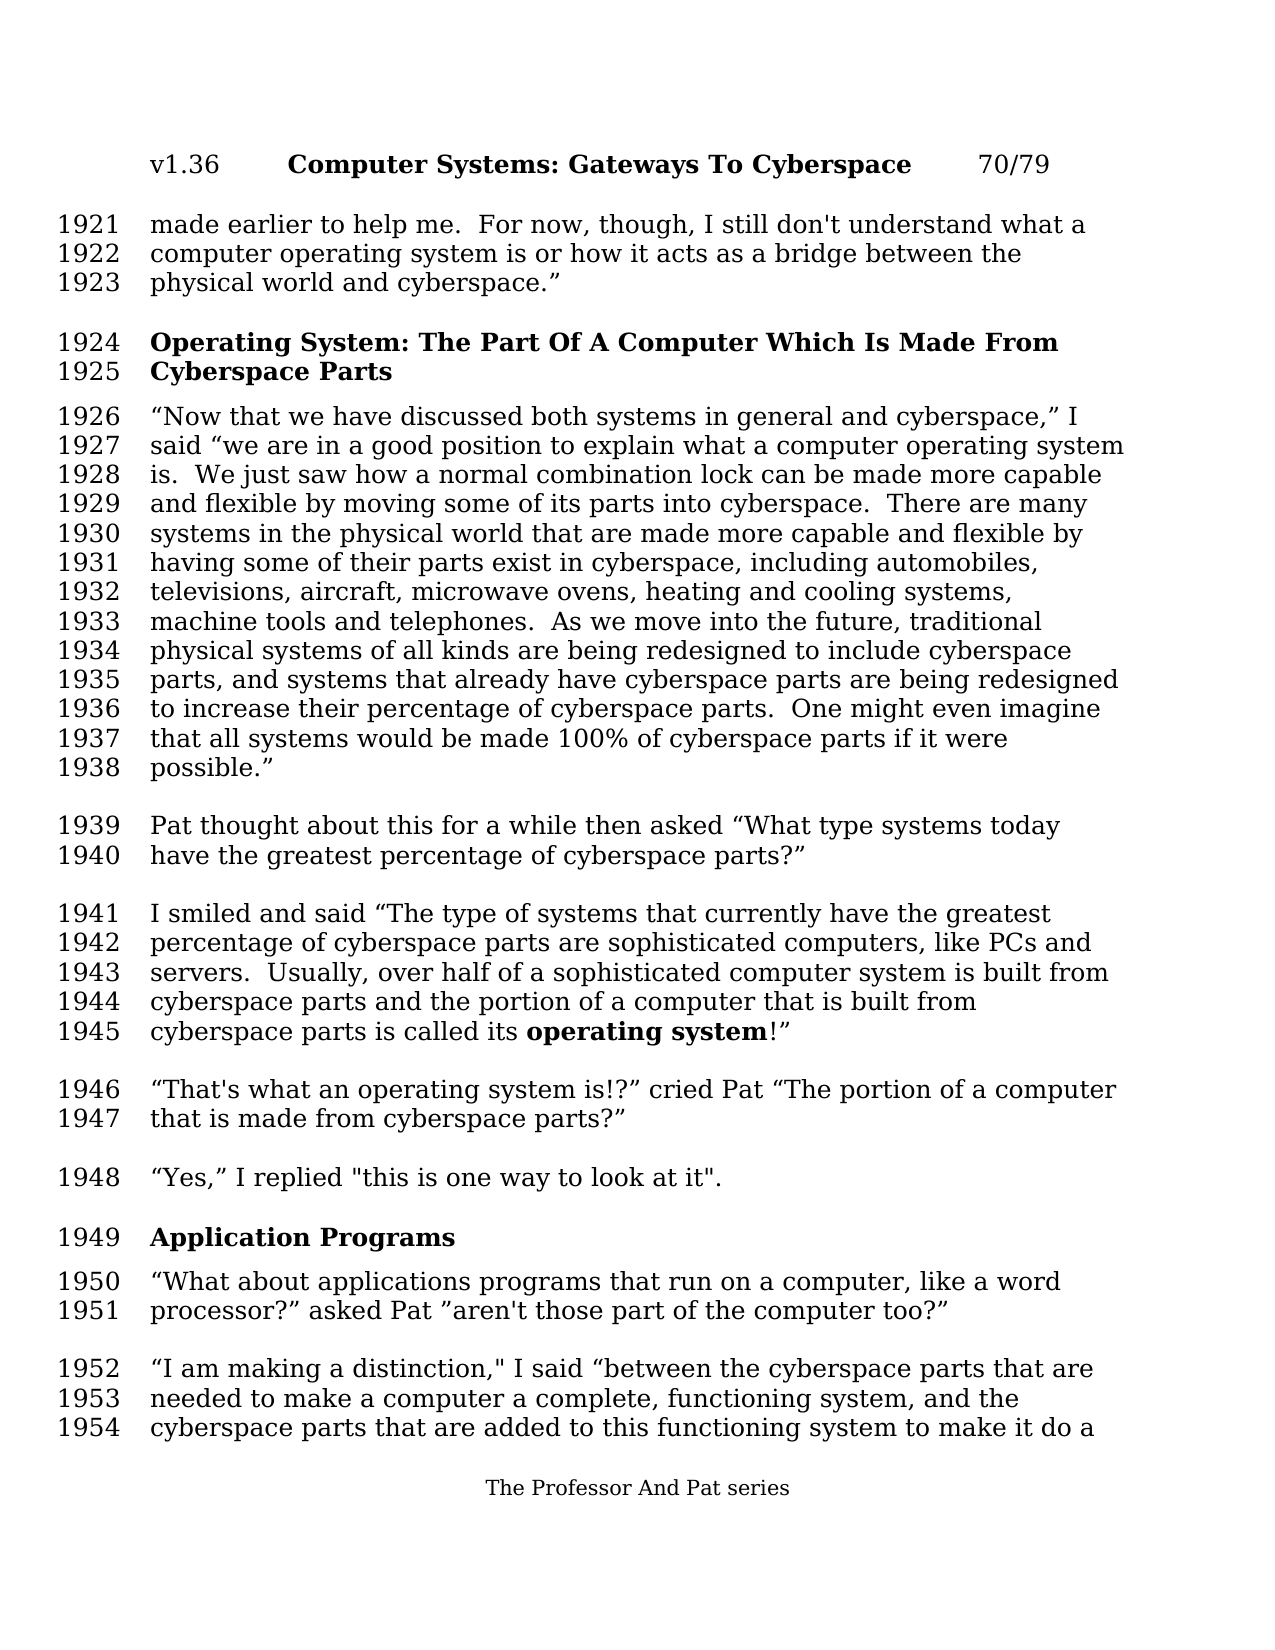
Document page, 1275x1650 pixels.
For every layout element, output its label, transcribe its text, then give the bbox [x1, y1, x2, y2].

text “I am making a distinction," I said “between the cyberspace parts that are needed to make a computer a complete, functioning system, and the cyberspace parts that are added to this functioning system to make it do a [150, 1355, 1125, 1442]
text I smiled and said “The type of systems that currently have the greatest percentage of cyberspace parts are sophisticated computers, like PCs and servers. Usually, over half of a sophisticated computer system is built from cyberspace parts and the portion of a computer that is built from cyberspace parts is called its operating system!” [150, 899, 1125, 1046]
subtitle Application Programs [150, 1222, 1125, 1252]
text “That's what an operating system is!?” cried Pat “The portion of a computer that is made from cyberspace parts?” [150, 1075, 1125, 1134]
text made earlier to help me. For now, though, I still don't understand what a computer operating system is or how it acts as a bridge between the physical world and cyberspace.” [150, 210, 1125, 298]
text Pat thought about this for a while then asked “What type systems today have the greatest percentage of cyberspace parts?” [150, 812, 1125, 870]
text “Now that we have discussed both systems in general and cyberspace,” I said “we are in a good position to explain what a computer operating system is. We just saw how a normal combination lock can be made more capable and flexible by moving some of its parts into cyberspace. There are many systems in the physical world that are made more capable and flexible by having some of their parts exist in cyberspace, including automobiles, televisions, aircraft, microwave ovens, heating and cooling systems, machine tools and telephones. As we move into the future, traditional physical systems of all kinds are being redesigned to include cyberspace parts, and systems that already have cyberspace parts are being redesigned to increase their percentage of cyberspace parts. One might even imagine that all systems would be made 100% of cyberspace parts if it were possible.” [150, 402, 1125, 782]
text “What about applications programs that run on a computer, like a word processor?” asked Pat ”aren't those part of the computer too?” [150, 1267, 1125, 1325]
subtitle Operating System: The Part Of A Computer Which Is Made From Cyberspace Parts [150, 328, 1125, 387]
text “Yes,” I replied "this is one way to look at it". [150, 1163, 1125, 1192]
